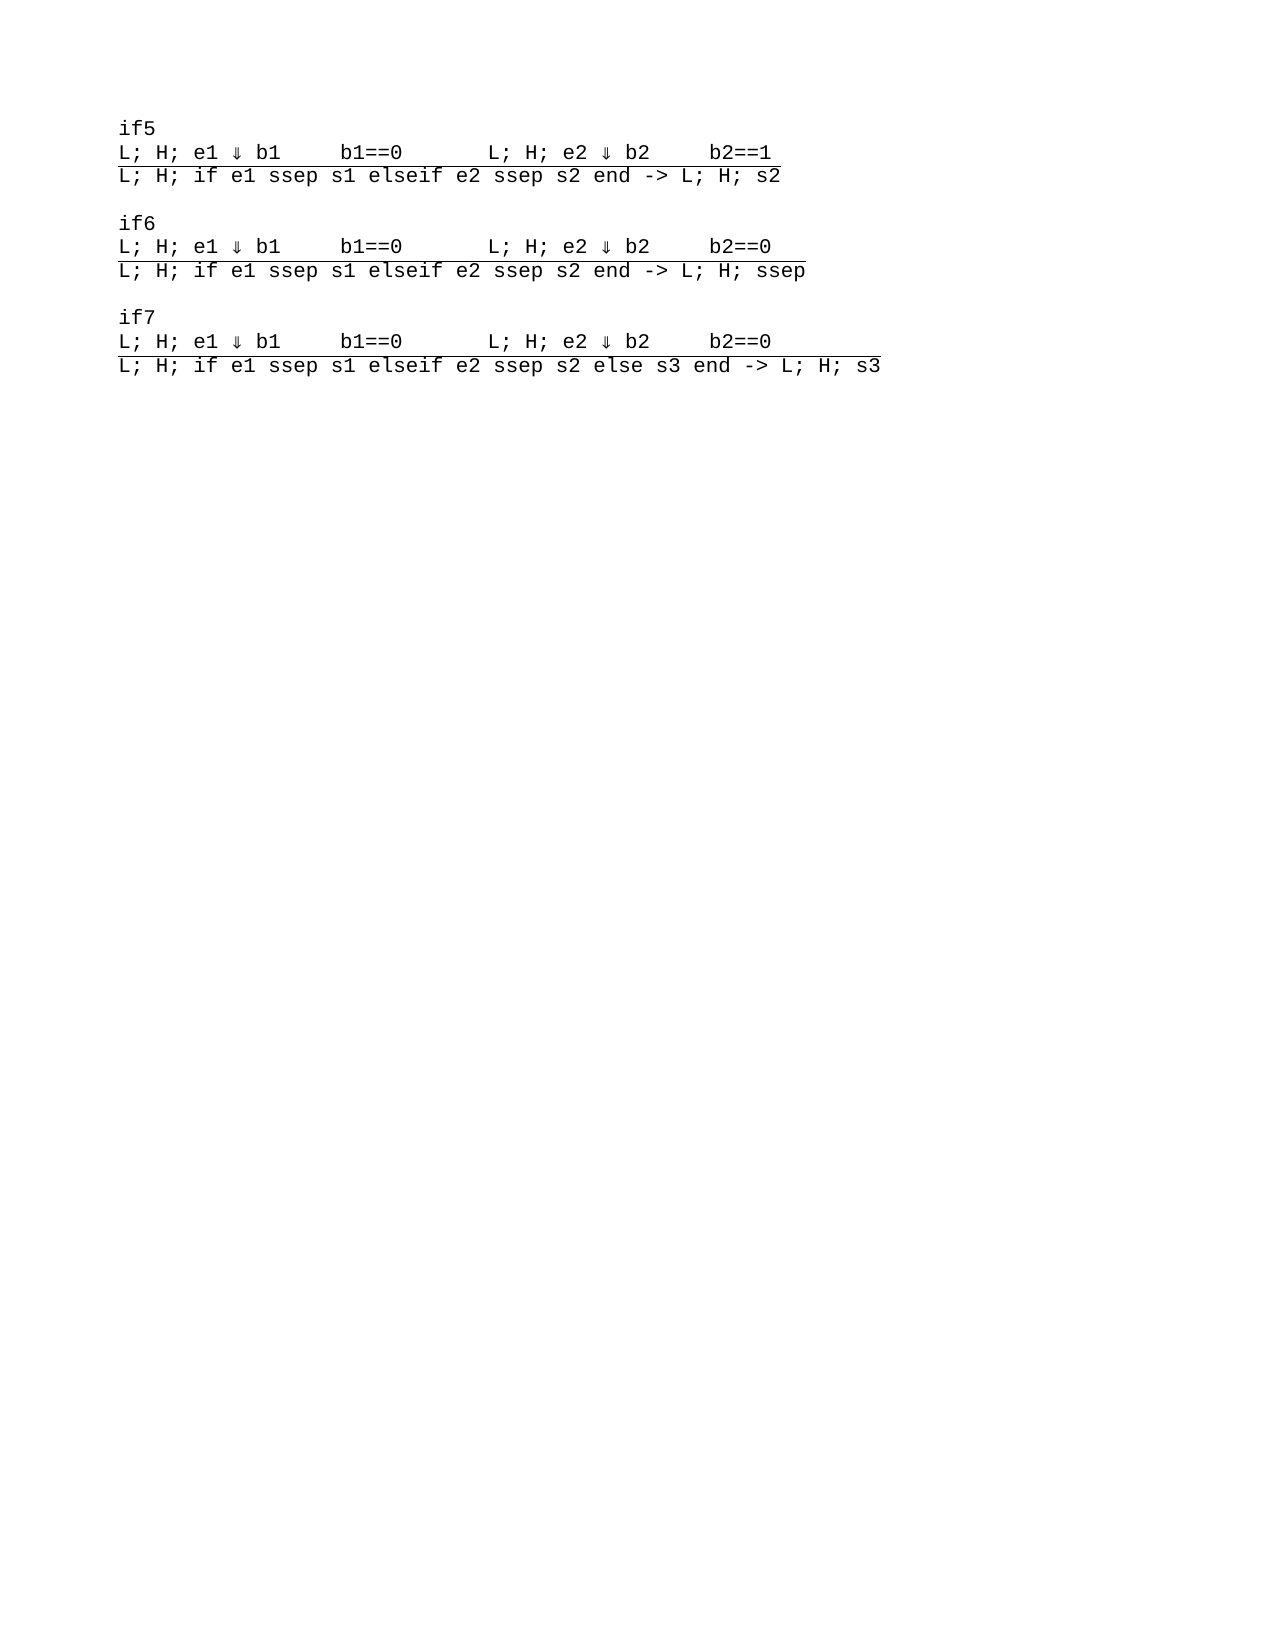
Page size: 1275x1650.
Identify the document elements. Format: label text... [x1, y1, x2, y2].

text L; H; e1 ⇓ b1 b1==0 L; H; e2 ⇓ b2 b2==0 [118, 236, 1157, 260]
text L; H; if e1 ssep s1 elseif e2 ssep s2 else s3 end -> L; H; s3 [118, 354, 1157, 378]
text if7 [118, 307, 1157, 331]
text L; H; if e1 ssep s1 elseif e2 ssep s2 end -> L; H; s2 [118, 165, 1157, 189]
text L; H; e1 ⇓ b1 b1==0 L; H; e2 ⇓ b2 b2==1 [118, 142, 1157, 165]
text if5 [118, 118, 1157, 142]
text L; H; if e1 ssep s1 elseif e2 ssep s2 end -> L; H; ssep [118, 260, 1157, 284]
text if6 [118, 213, 1157, 236]
text L; H; e1 ⇓ b1 b1==0 L; H; e2 ⇓ b2 b2==0 [118, 331, 1157, 354]
